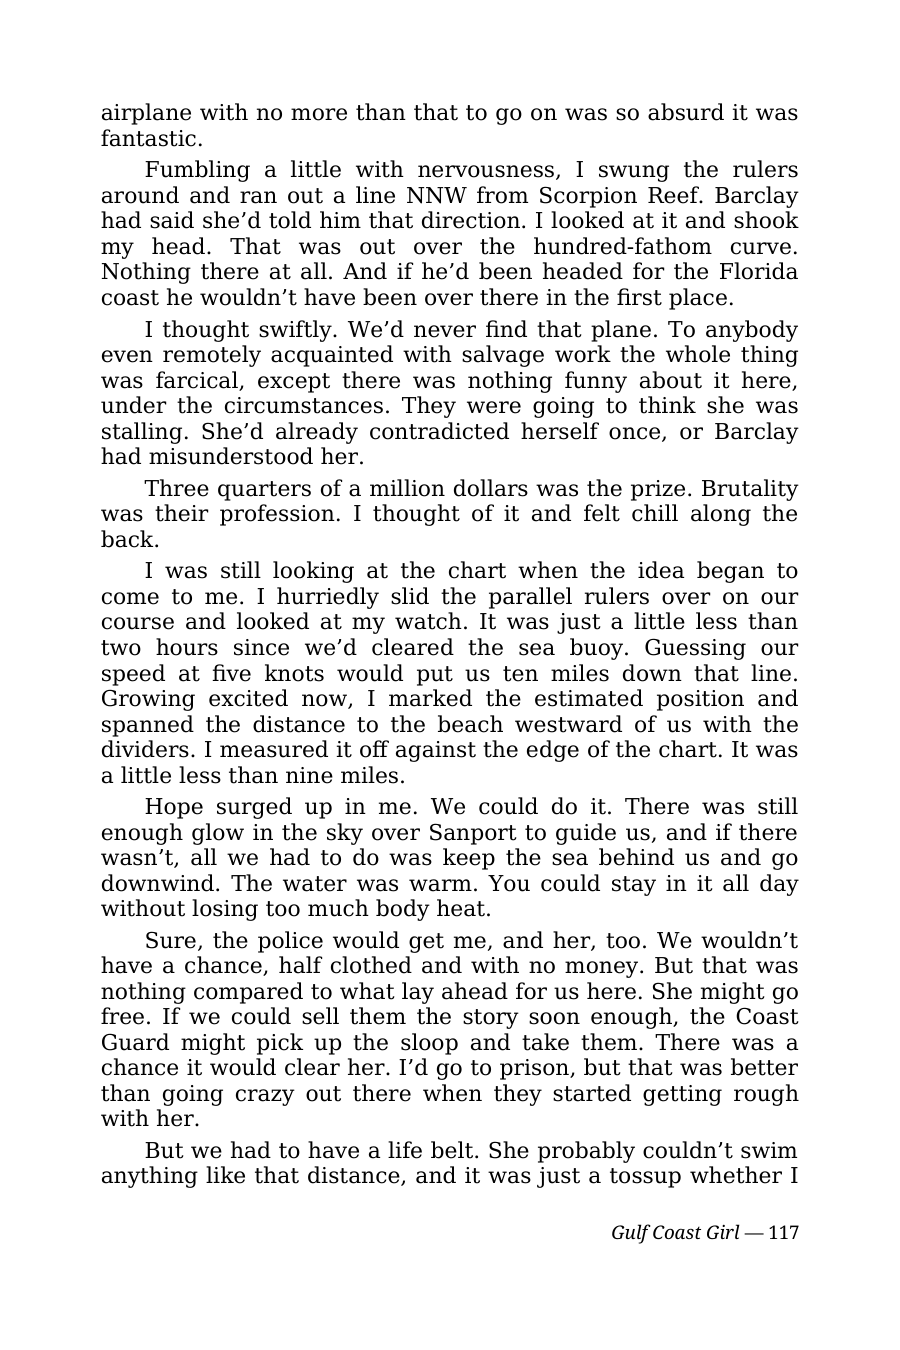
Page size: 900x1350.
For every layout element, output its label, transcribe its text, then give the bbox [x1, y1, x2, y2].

text Hope surged up in me. We could do it. There was still enough glow in the sky over Sanport to guide us, and if there wasn’t, all we had to do was keep the sea behind us and go downwind. The water was warm. You could stay in it all day without losing too much body heat. [101, 794, 799, 922]
text I thought swiftly. We’d never find that plane. To anybody even remotely acquainted with salvage work the whole thing was farcical, except there was nothing funny about it here, under the circumstances. They were going to think she was stalling. She’d already contradicted herself once, or Barclay had misunderstood her. [101, 317, 799, 470]
text But we had to have a life belt. She probably couldn’t swim anything like that distance, and it was just a tossup whether I [101, 1138, 799, 1189]
text airplane with no more than that to go on was so absurd it was fantastic. [101, 101, 799, 152]
text Fumbling a little with nervousness, I swung the rulers around and ran out a line NNW from Scorpion Reef. Barclay had said she’d told him that direction. I looked at it and shook my head. That was out over the hundred-fathom curve. Nothing there at all. And if he’d been headed for the Florida coast he wouldn’t have been over there in the first place. [101, 158, 799, 311]
text Three quarters of a million dollars was the prize. Brutality was their profession. I thought of it and felt chill along the back. [101, 476, 799, 552]
text Sure, the police would get me, and her, too. We wouldn’t have a chance, half clothed and with no money. But that was nothing compared to what lay ahead for us here. She might go free. If we could sell them the story soon enough, the Coast Guard might pick up the sloop and take them. There was a chance it would clear her. I’d go to prison, but that was better than going crazy out there when they started getting rough with her. [101, 928, 799, 1132]
text I was still looking at the chart when the idea began to come to me. I hurriedly slid the parallel rulers over on our course and looked at my watch. It was just a little less than two hours since we’d cleared the sea buoy. Guessing our speed at five knots would put us ten miles down that line. Growing excited now, I marked the estimated position and spanned the distance to the beach westward of us with the dividers. I measured it off against the edge of the chart. It was a little less than nine miles. [101, 558, 799, 788]
